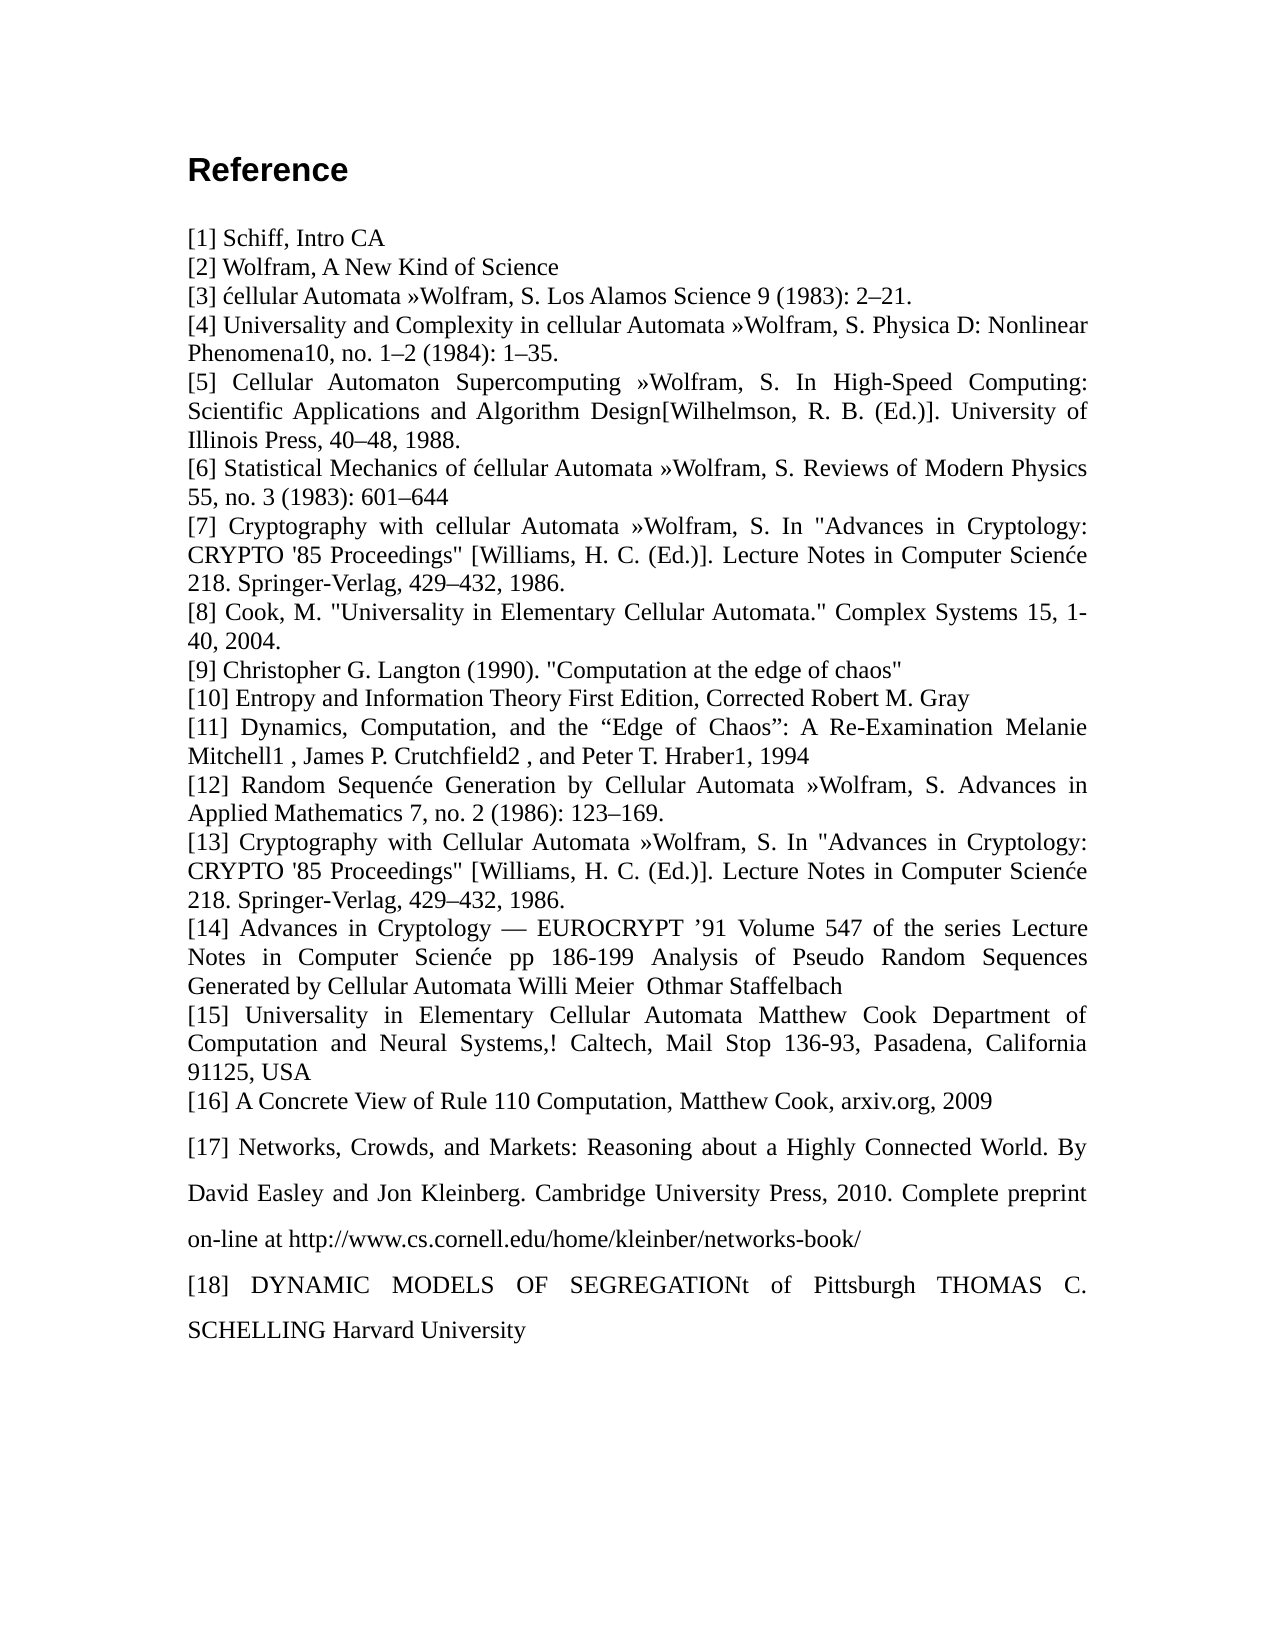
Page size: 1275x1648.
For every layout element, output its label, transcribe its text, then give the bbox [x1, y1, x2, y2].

text [14] Advances in Cryptology — EUROCRYPT ’91 Volume 547 of the series Lecture Notes in Computer Scienće pp 186-199 Analysis of Pseudo Random Sequences Generated by Cellular Automata Willi Meier Othmar Staffelbach [187, 913, 1088, 1000]
text [15] Universality in Elementary Cellular Automata Matthew Cook Department of Computation and Neural Systems,! Caltech, Mail Stop 136-93, Pasadena, California 91125, USA [187, 1000, 1088, 1086]
text [10] Entropy and Information Theory First Edition, Corrected Robert M. Gray [187, 683, 1088, 712]
text [12] Random Sequenće Generation by Cellular Automata »Wolfram, S. Advances in Applied Mathematics 7, no. 2 (1986): 123–169. [187, 770, 1088, 827]
text [13] Cryptography with Cellular Automata »Wolfram, S. In "Advances in Cryptology: CRYPTO '85 Proceedings" [Williams, H. C. (Ed.)]. Lecture Notes in Computer Scienće 218. Springer-Verlag, 429–432, 1986. [187, 827, 1088, 913]
text [7] Cryptography with cellular Automata »Wolfram, S. In "Advances in Cryptology: CRYPTO '85 Proceedings" [Williams, H. C. (Ed.)]. Lecture Notes in Computer Scienće 218. Springer-Verlag, 429–432, 1986. [187, 511, 1088, 597]
text [1] Schiff, Intro CA [187, 223, 1088, 252]
text [18] DYNAMIC MODELS OF SEGREGATIONt of Pittsburgh THOMAS C. SCHELLING Harvard University [187, 1270, 1088, 1344]
text [9] Christopher G. Langton (1990). "Computation at the edge of chaos" [187, 655, 1088, 683]
text [5] Cellular Automaton Supercomputing »Wolfram, S. In High-Speed Computing: Scientific Applications and Algorithm Design[Wilhelmson, R. B. (Ed.)]. University of Illinois Press, 40–48, 1988. [187, 367, 1088, 453]
text [4] Universality and Complexity in cellular Automata »Wolfram, S. Physica D: Nonlinear Phenomena10, no. 1–2 (1984): 1–35. [187, 310, 1088, 367]
text [8] Cook, M. "Universality in Elementary Cellular Automata." Complex Systems 15, 1-40, 2004. [187, 597, 1088, 655]
text [3] ćellular Automata »Wolfram, S. Los Alamos Science 9 (1983): 2–21. [187, 281, 1088, 310]
subtitle Reference [187, 150, 1088, 188]
text [17] Networks, Crowds, and Markets: Reasoning about a Highly Connected World. By David Easley and Jon Kleinberg. Cambridge University Press, 2010. Complete preprint on-line at http://www.cs.cornell.edu/home/kleinber/networks-book/ [187, 1132, 1088, 1252]
text [11] Dynamics, Computation, and the “Edge of Chaos”: A Re-Examination Melanie Mitchell1 , James P. Crutchfield2 , and Peter T. Hraber1, 1994 [187, 712, 1088, 770]
text [2] Wolfram, A New Kind of Science [187, 252, 1088, 281]
text [16] A Concrete View of Rule 110 Computation, Matthew Cook, arxiv.org, 2009 [187, 1086, 1088, 1115]
text [6] Statistical Mechanics of ćellular Automata »Wolfram, S. Reviews of Modern Physics 55, no. 3 (1983): 601–644 [187, 453, 1088, 511]
